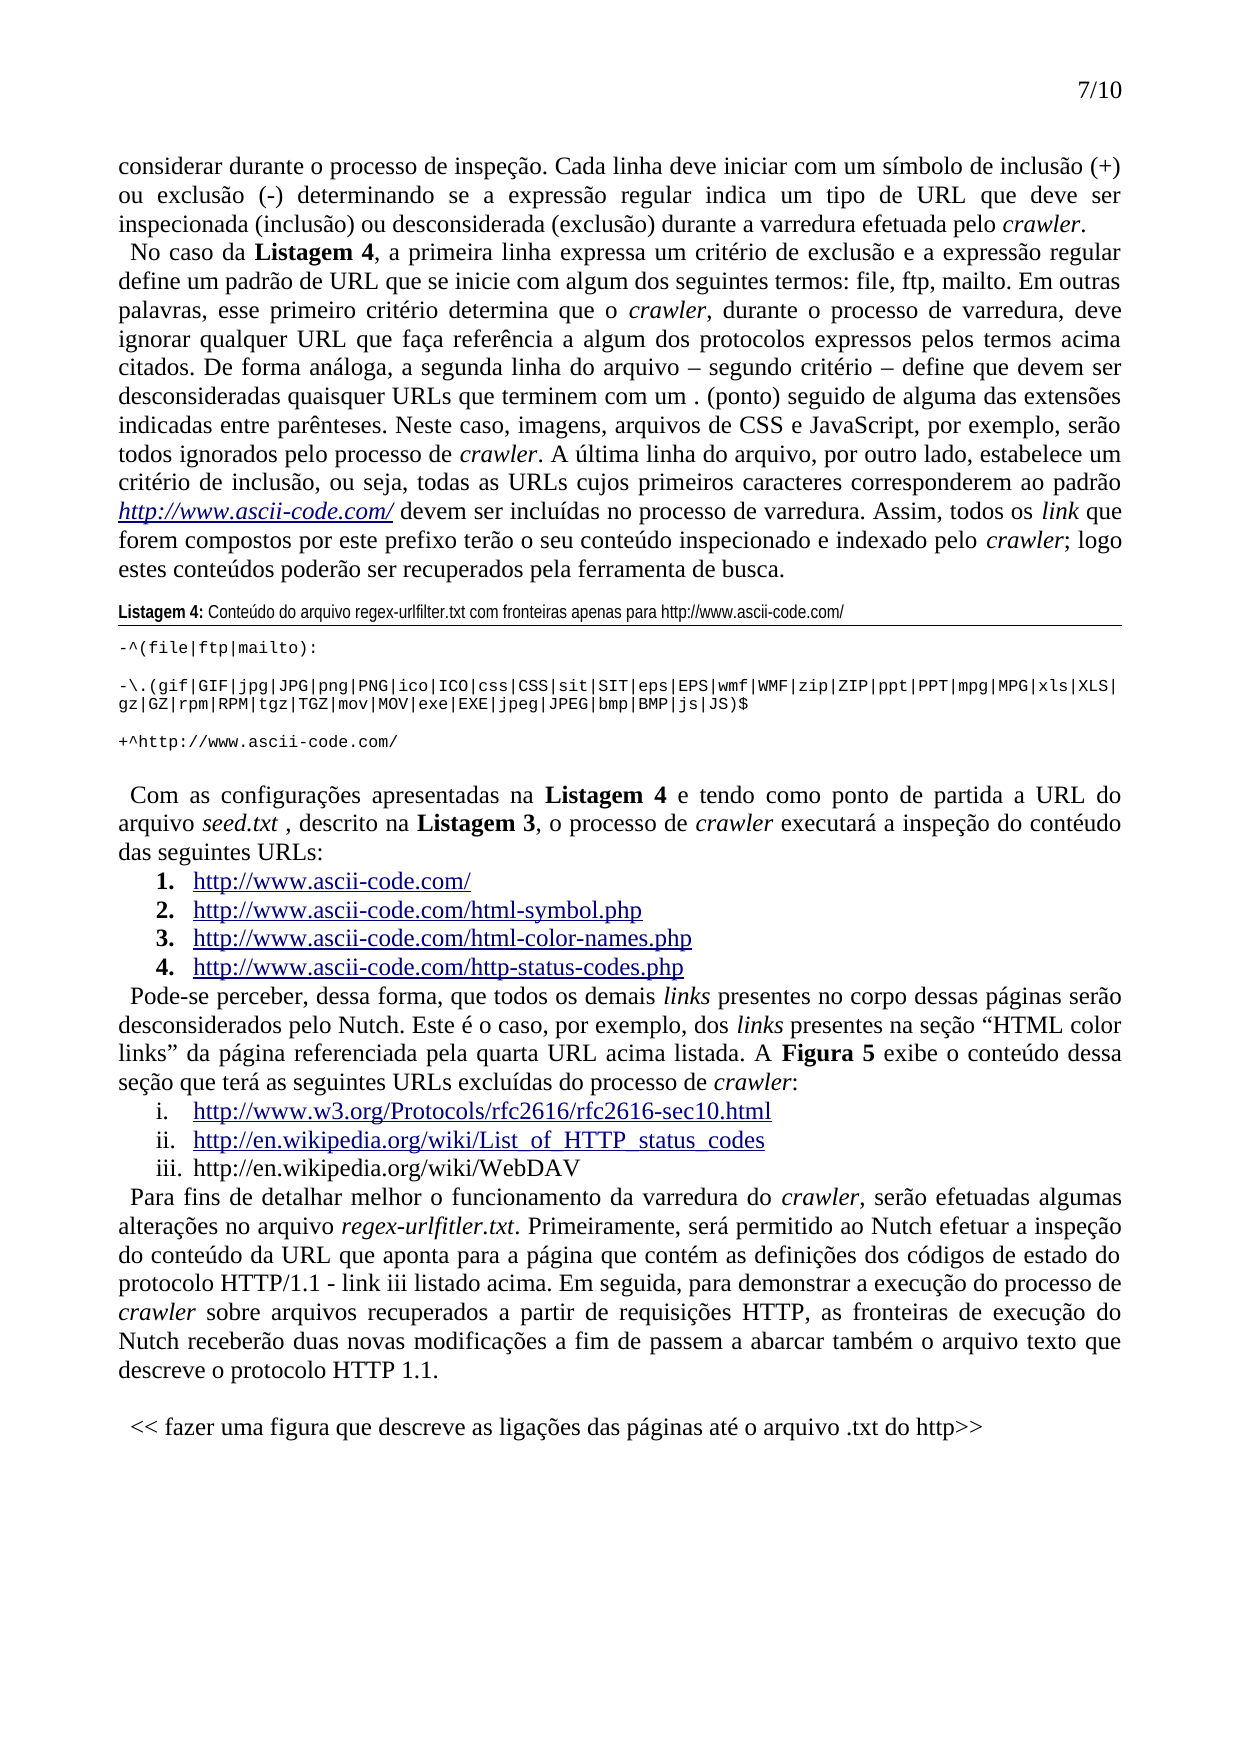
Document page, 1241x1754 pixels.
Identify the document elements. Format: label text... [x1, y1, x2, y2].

text << fazer uma figura que descreve as ligações das páginas até o arquivo .txt do http>> [118, 1412, 1122, 1441]
list Listagem 4: Conteúdo do arquivo regex-urlfilter.txt com fronteiras apenas para http://www.ascii-code.com/ [118, 601, 1122, 625]
list http://www.w3.org/Protocols/rfc2616/rfc2616-sec10.html [156, 1096, 1122, 1125]
list http://www.ascii-code.com/ [156, 866, 1122, 895]
text considerar durante o processo de inspeção. Cada linha deve iniciar com um símbolo de inclusão (+) ou exclusão (-) determinando se a expressão regular indica um tipo de URL que deve ser inspecionada (inclusão) ou desconsiderada (exclusão) durante a varredura efetuada pelo crawler. [118, 151, 1122, 237]
list http://en.wikipedia.org/wiki/WebDAV [156, 1153, 1122, 1182]
list http://www.ascii-code.com/html-symbol.php [156, 895, 1122, 923]
text No caso da Listagem 4, a primeira linha expressa um critério de exclusão e a expressão regular define um padrão de URL que se inicie com algum dos seguintes termos: file, ftp, mailto. Em outras palavras, esse primeiro critério determina que o crawler, durante o processo de varredura, deve ignorar qualquer URL que faça referência a algum dos protocolos expressos pelos termos acima citados. De forma análoga, a segunda linha do arquivo – segundo critério – define que devem ser desconsideradas quaisquer URLs que terminem com um . (ponto) seguido de alguma das extensões indicadas entre parênteses. Neste caso, imagens, arquivos de CSS e JavaScript, por exemplo, serão todos ignorados pelo processo de crawler. A última linha do arquivo, por outro lado, estabelece um critério de inclusão, ou seja, todas as URLs cujos primeiros caracteres corresponderem ao padrão http://www.ascii-code.com/ devem ser incluídas no processo de varredura. Assim, todos os link que forem compostos por este prefixo terão o seu conteúdo inspecionado e indexado pelo crawler; logo estes conteúdos poderão ser recuperados pela ferramenta de busca. [118, 237, 1122, 582]
list http://www.ascii-code.com/http-status-codes.php [156, 952, 1122, 981]
list http://www.ascii-code.com/html-color-names.php [156, 923, 1122, 952]
list +^http://www.ascii-code.com/ [118, 732, 1122, 751]
list -\.(gif|GIF|jpg|JPG|png|PNG|ico|ICO|css|CSS|sit|SIT|eps|EPS|wmf|WMF|zip|ZIP|ppt|PPT|mpg|MPG|xls|XLS|gz|GZ|rpm|RPM|tgz|TGZ|mov|MOV|exe|EXE|jpeg|JPEG|bmp|BMP|js|JS)$ [118, 676, 1122, 713]
text Pode-se perceber, dessa forma, que todos os demais links presentes no corpo dessas páginas serão desconsiderados pelo Nutch. Este é o caso, por exemplo, dos links presentes na seção “HTML color links” da página referenciada pela quarta URL acima listada. A Figura 5 exibe o conteúdo dessa seção que terá as seguintes URLs excluídas do processo de crawler: [118, 981, 1122, 1096]
list -^(file|ftp|mailto): [118, 638, 1122, 657]
list http://en.wikipedia.org/wiki/List_of_HTTP_status_codes [156, 1125, 1122, 1153]
text Com as configurações apresentadas na Listagem 4 e tendo como ponto de partida a URL do arquivo seed.txt , descrito na Listagem 3, o processo de crawler executará a inspeção do contéudo das seguintes URLs: [118, 780, 1122, 866]
text Para fins de detalhar melhor o funcionamento da varredura do crawler, serão efetuadas algumas alterações no arquivo regex-urlfitler.txt. Primeiramente, será permitido ao Nutch efetuar a inspeção do conteúdo da URL que aponta para a página que contém as definições dos códigos de estado do protocolo HTTP/1.1 - link iii listado acima. Em seguida, para demonstrar a execução do processo de crawler sobre arquivos recuperados a partir de requisições HTTP, as fronteiras de execução do Nutch receberão duas novas modificações a fim de passem a abarcar também o arquivo texto que descreve o protocolo HTTP 1.1. [118, 1182, 1122, 1383]
